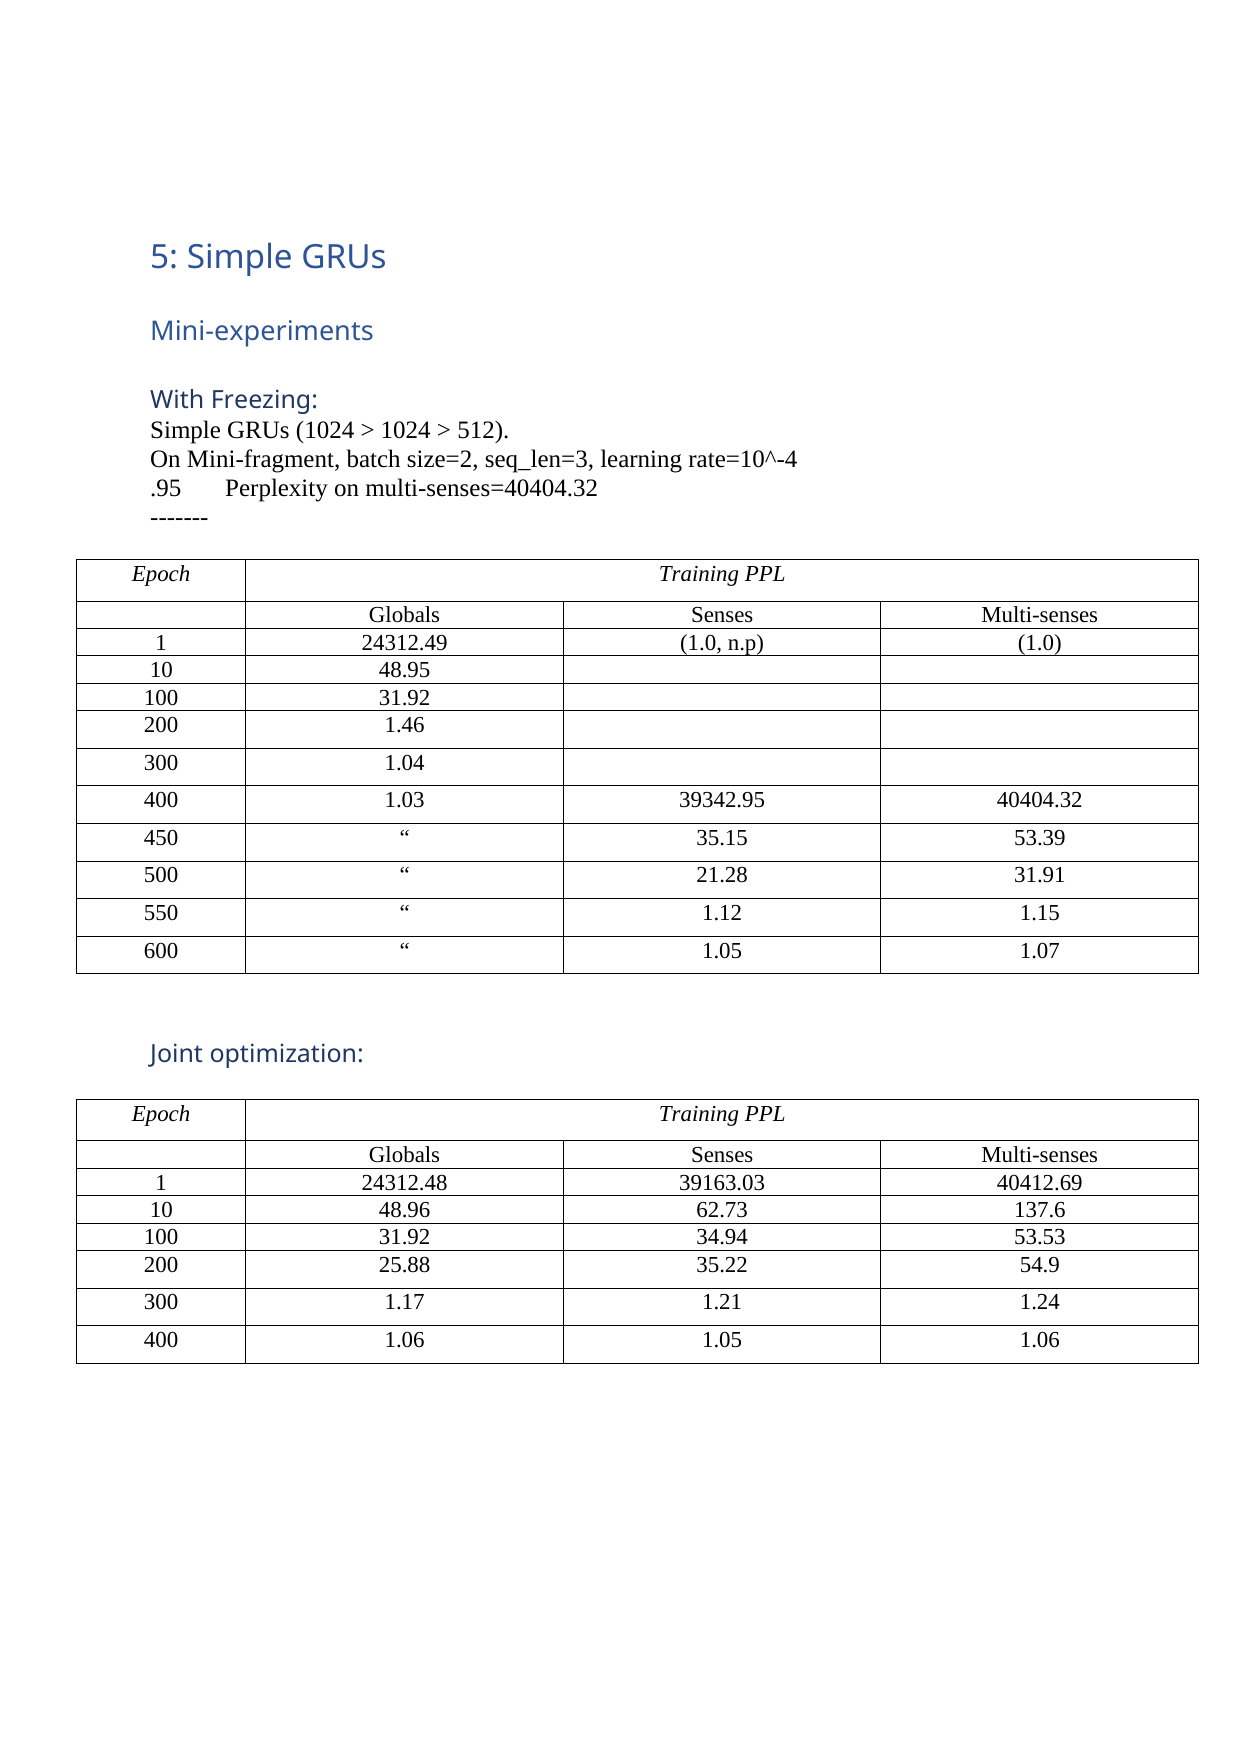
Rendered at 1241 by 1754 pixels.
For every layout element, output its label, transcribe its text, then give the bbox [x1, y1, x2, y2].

table_cell 1.04 [246, 749, 563, 785]
table_cell “ [246, 862, 563, 898]
table_cell 1.21 [564, 1289, 880, 1325]
table_cell 400 [77, 1326, 245, 1363]
table_cell “ [246, 824, 563, 861]
table_cell 137.6 [881, 1196, 1198, 1222]
table_cell [881, 656, 1198, 683]
table_cell 1.12 [564, 899, 880, 936]
table_cell (1.0, n.p) [564, 629, 880, 655]
table_cell 31.92 [246, 684, 563, 710]
table_cell (1.0) [881, 629, 1198, 655]
table_cell 100 [77, 1224, 245, 1250]
table_cell 24312.49 [246, 629, 563, 655]
table_cell 300 [77, 1289, 245, 1325]
table_cell 1.03 [246, 786, 563, 823]
table_cell 35.15 [564, 824, 880, 861]
table_cell 24312.48 [246, 1169, 563, 1195]
table_cell 53.39 [881, 824, 1198, 861]
table_header Training PPL [246, 1100, 1198, 1140]
table_cell 1.24 [881, 1289, 1198, 1325]
table_cell 31.91 [881, 862, 1198, 898]
table_cell 1.15 [881, 899, 1198, 936]
table_cell 1.17 [246, 1289, 563, 1325]
table_cell 53.53 [881, 1224, 1198, 1250]
table_header Epoch [77, 1100, 245, 1140]
table_cell 10 [77, 656, 245, 683]
text On Mini-fragment, batch size=2, seq_len=3, learning rate=10^-4 [150, 444, 1090, 473]
table_cell [564, 749, 880, 785]
table_header Epoch [77, 560, 245, 601]
table_cell 1 [77, 1169, 245, 1195]
table_cell 40404.32 [881, 786, 1198, 823]
table_cell 25.88 [246, 1251, 563, 1287]
table_cell [881, 749, 1198, 785]
table_cell [881, 684, 1198, 710]
table_cell 10 [77, 1196, 245, 1222]
table_cell [564, 656, 880, 683]
table_cell Senses [564, 1141, 880, 1168]
table_cell 31.92 [246, 1224, 563, 1250]
table_cell 1.06 [246, 1326, 563, 1363]
table_cell [564, 684, 880, 710]
table_cell 1 [77, 629, 245, 655]
table_cell 48.96 [246, 1196, 563, 1222]
table_cell [77, 602, 245, 628]
table_cell 21.28 [564, 862, 880, 898]
subtitle With Freezing: [150, 381, 1090, 415]
table_cell [564, 711, 880, 748]
table_cell 450 [77, 824, 245, 861]
table_cell Multi-senses [881, 1141, 1198, 1168]
table_cell 300 [77, 749, 245, 785]
table_cell 1.05 [564, 937, 880, 973]
subtitle Mini-experiments [150, 312, 1090, 348]
table_cell [77, 1141, 245, 1168]
table_cell 34.94 [564, 1224, 880, 1250]
table_cell 550 [77, 899, 245, 936]
table_cell 39342.95 [564, 786, 880, 823]
table_cell 54.9 [881, 1251, 1198, 1287]
table_cell 35.22 [564, 1251, 880, 1287]
subtitle Joint optimization: [150, 1036, 1090, 1070]
table_cell Multi-senses [881, 602, 1198, 628]
table_cell 200 [77, 711, 245, 748]
table_cell 62.73 [564, 1196, 880, 1222]
table_cell 40412.69 [881, 1169, 1198, 1195]
table_header Training PPL [246, 560, 1198, 601]
text .95 Perplexity on multi-senses=40404.32 ------- [150, 473, 1090, 530]
table_cell “ [246, 937, 563, 973]
table_cell 1.06 [881, 1326, 1198, 1363]
table_cell 600 [77, 937, 245, 973]
table_cell 1.05 [564, 1326, 880, 1363]
table_cell 1.07 [881, 937, 1198, 973]
subtitle 5: Simple GRUs [150, 233, 1090, 279]
table_cell 400 [77, 786, 245, 823]
table_cell 200 [77, 1251, 245, 1287]
table_cell “ [246, 899, 563, 936]
table_cell 1.46 [246, 711, 563, 748]
table_cell Senses [564, 602, 880, 628]
text Simple GRUs (1024 > 1024 > 512). [150, 415, 1090, 444]
table_cell [881, 711, 1198, 748]
table_cell Globals [246, 1141, 563, 1168]
table_cell 39163.03 [564, 1169, 880, 1195]
table_cell 48.95 [246, 656, 563, 683]
table_cell Globals [246, 602, 563, 628]
table_cell 100 [77, 684, 245, 710]
table_cell 500 [77, 862, 245, 898]
